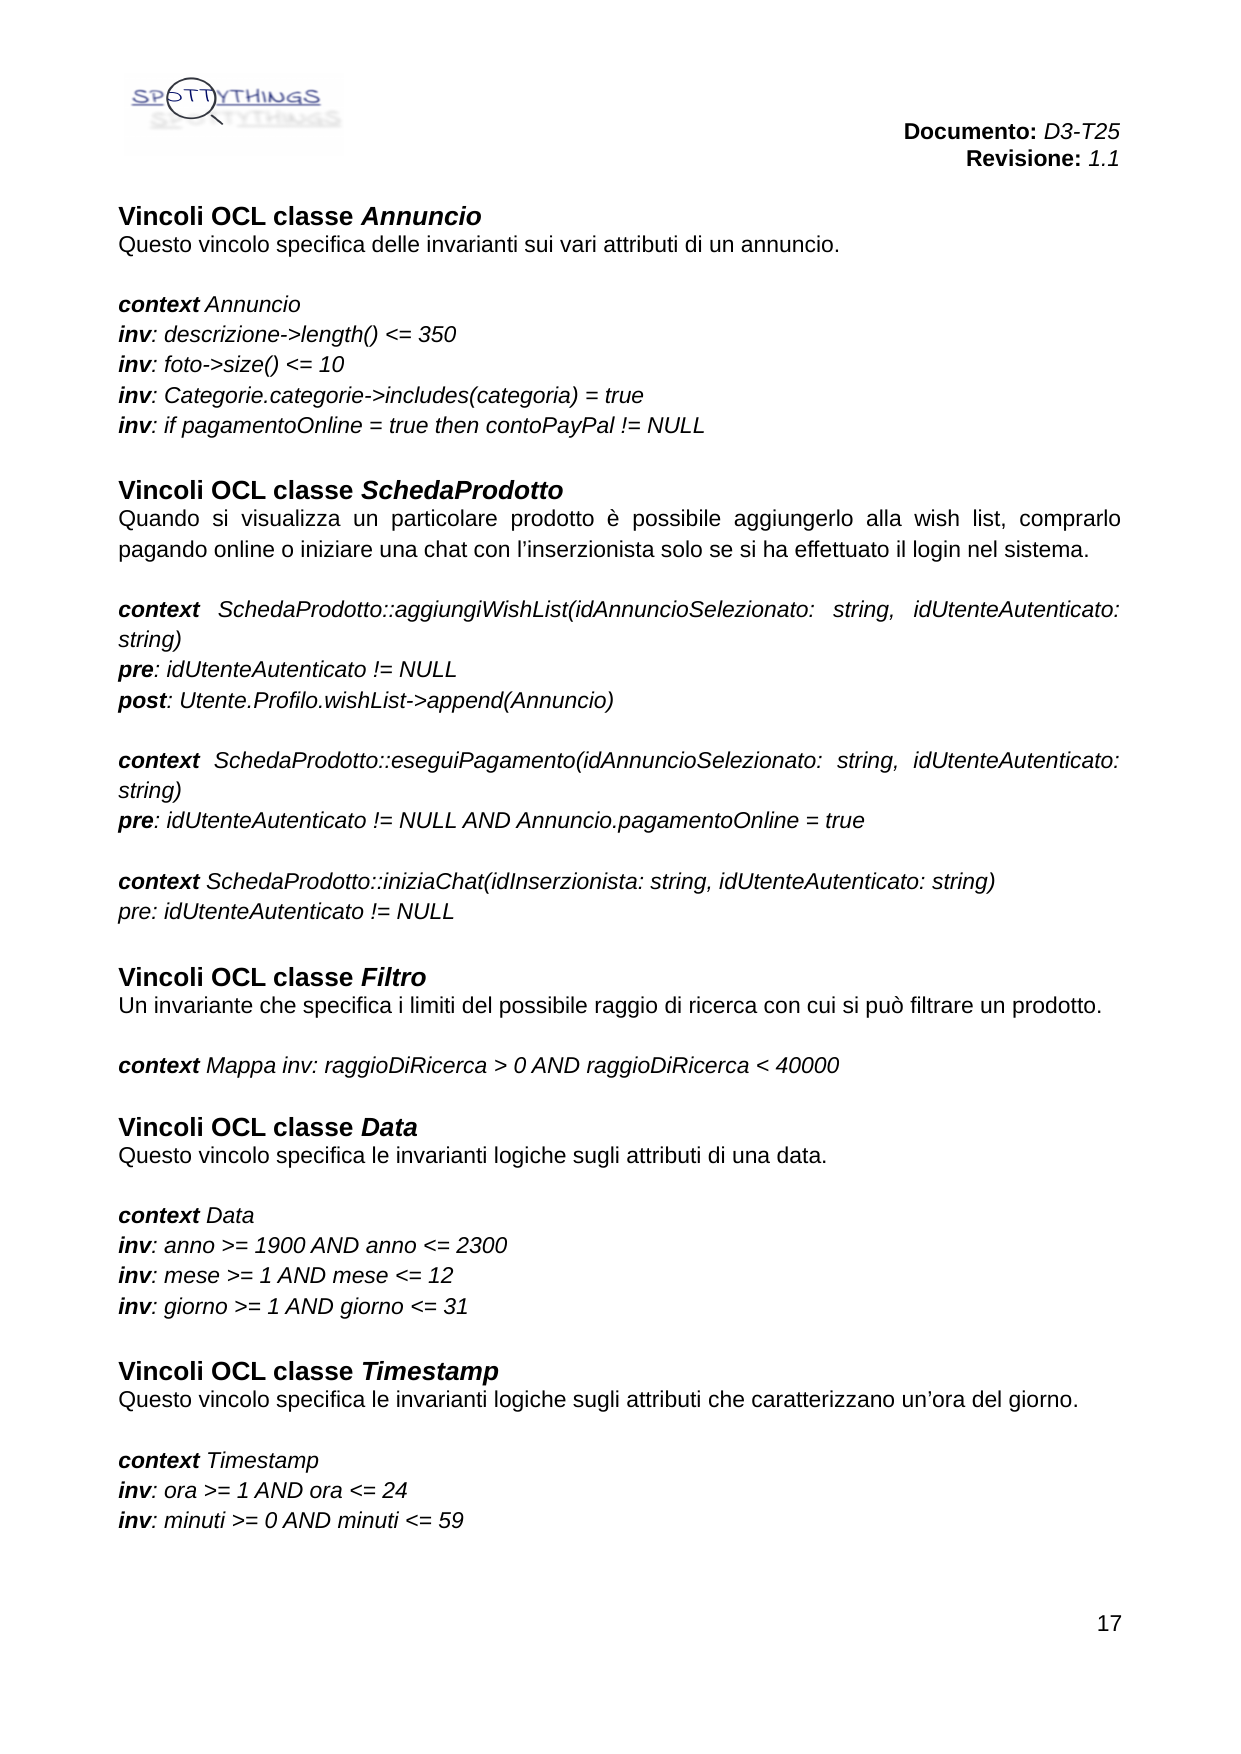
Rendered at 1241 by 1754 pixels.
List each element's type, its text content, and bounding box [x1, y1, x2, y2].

subtitle Vincoli OCL classe Annuncio [118, 200, 1122, 231]
subtitle Vincoli OCL classe Data [118, 1111, 1122, 1142]
text inv: giorno >= 1 AND giorno <= 31 [118, 1293, 1122, 1319]
text inv: ora >= 1 AND ora <= 24 [118, 1477, 1122, 1503]
text context SchedaProdotto::aggiungiWishList(idAnnuncioSelezionato: string, idUtenteAutenticato: string) [118, 596, 1122, 652]
text inv: descrizione->length() <= 350 [118, 321, 1122, 347]
text Questo vincolo specifica le invarianti logiche sugli attributi di una data. [118, 1142, 1122, 1168]
text post: Utente.Profilo.wishList->append(Annuncio) [118, 687, 1122, 713]
text pre: idUtenteAutenticato != NULL [118, 898, 1122, 924]
text Quando si visualizza un particolare prodotto è possibile aggiungerlo alla wish list, comprarlo pagando online o iniziare una chat con l’inserzionista solo se si ha effettuato il login nel sistema. [118, 505, 1122, 562]
text context Mappa inv: raggioDiRicerca > 0 AND raggioDiRicerca < 40000 [118, 1052, 1122, 1078]
text context SchedaProdotto::eseguiPagamento(idAnnuncioSelezionato: string, idUtenteAutenticato: string) [118, 747, 1122, 803]
text pre: idUtenteAutenticato != NULL [118, 656, 1122, 683]
subtitle Vincoli OCL classe Filtro [118, 961, 1122, 992]
text context SchedaProdotto::iniziaChat(idInserzionista: string, idUtenteAutenticato: string) [118, 868, 1122, 894]
text inv: minuti >= 0 AND minuti <= 59 [118, 1507, 1122, 1533]
text inv: mese >= 1 AND mese <= 12 [118, 1262, 1122, 1289]
text Un invariante che specifica i limiti del possibile raggio di ricerca con cui si può filtrare un prodotto. [118, 992, 1122, 1018]
picture [123, 73, 345, 156]
text inv: if pagamentoOnline = true then contoPayPal != NULL [118, 412, 1122, 438]
text inv: anno >= 1900 AND anno <= 2300 [118, 1232, 1122, 1259]
text Questo vincolo specifica le invarianti logiche sugli attributi che caratterizzano un’ora del giorno. [118, 1386, 1122, 1413]
text context Data [118, 1202, 1122, 1228]
text inv: Categorie.categorie->includes(categoria) = true [118, 382, 1122, 408]
subtitle Vincoli OCL classe SchedaProdotto [118, 475, 1122, 505]
text Questo vincolo specifica delle invarianti sui vari attributi di un annuncio. [118, 231, 1122, 257]
text context Annuncio [118, 291, 1122, 317]
text inv: foto->size() <= 10 [118, 351, 1122, 378]
subtitle Vincoli OCL classe Timestamp [118, 1356, 1122, 1386]
text context Timestamp [118, 1447, 1122, 1473]
text pre: idUtenteAutenticato != NULL AND Annuncio.pagamentoOnline = true [118, 807, 1122, 834]
